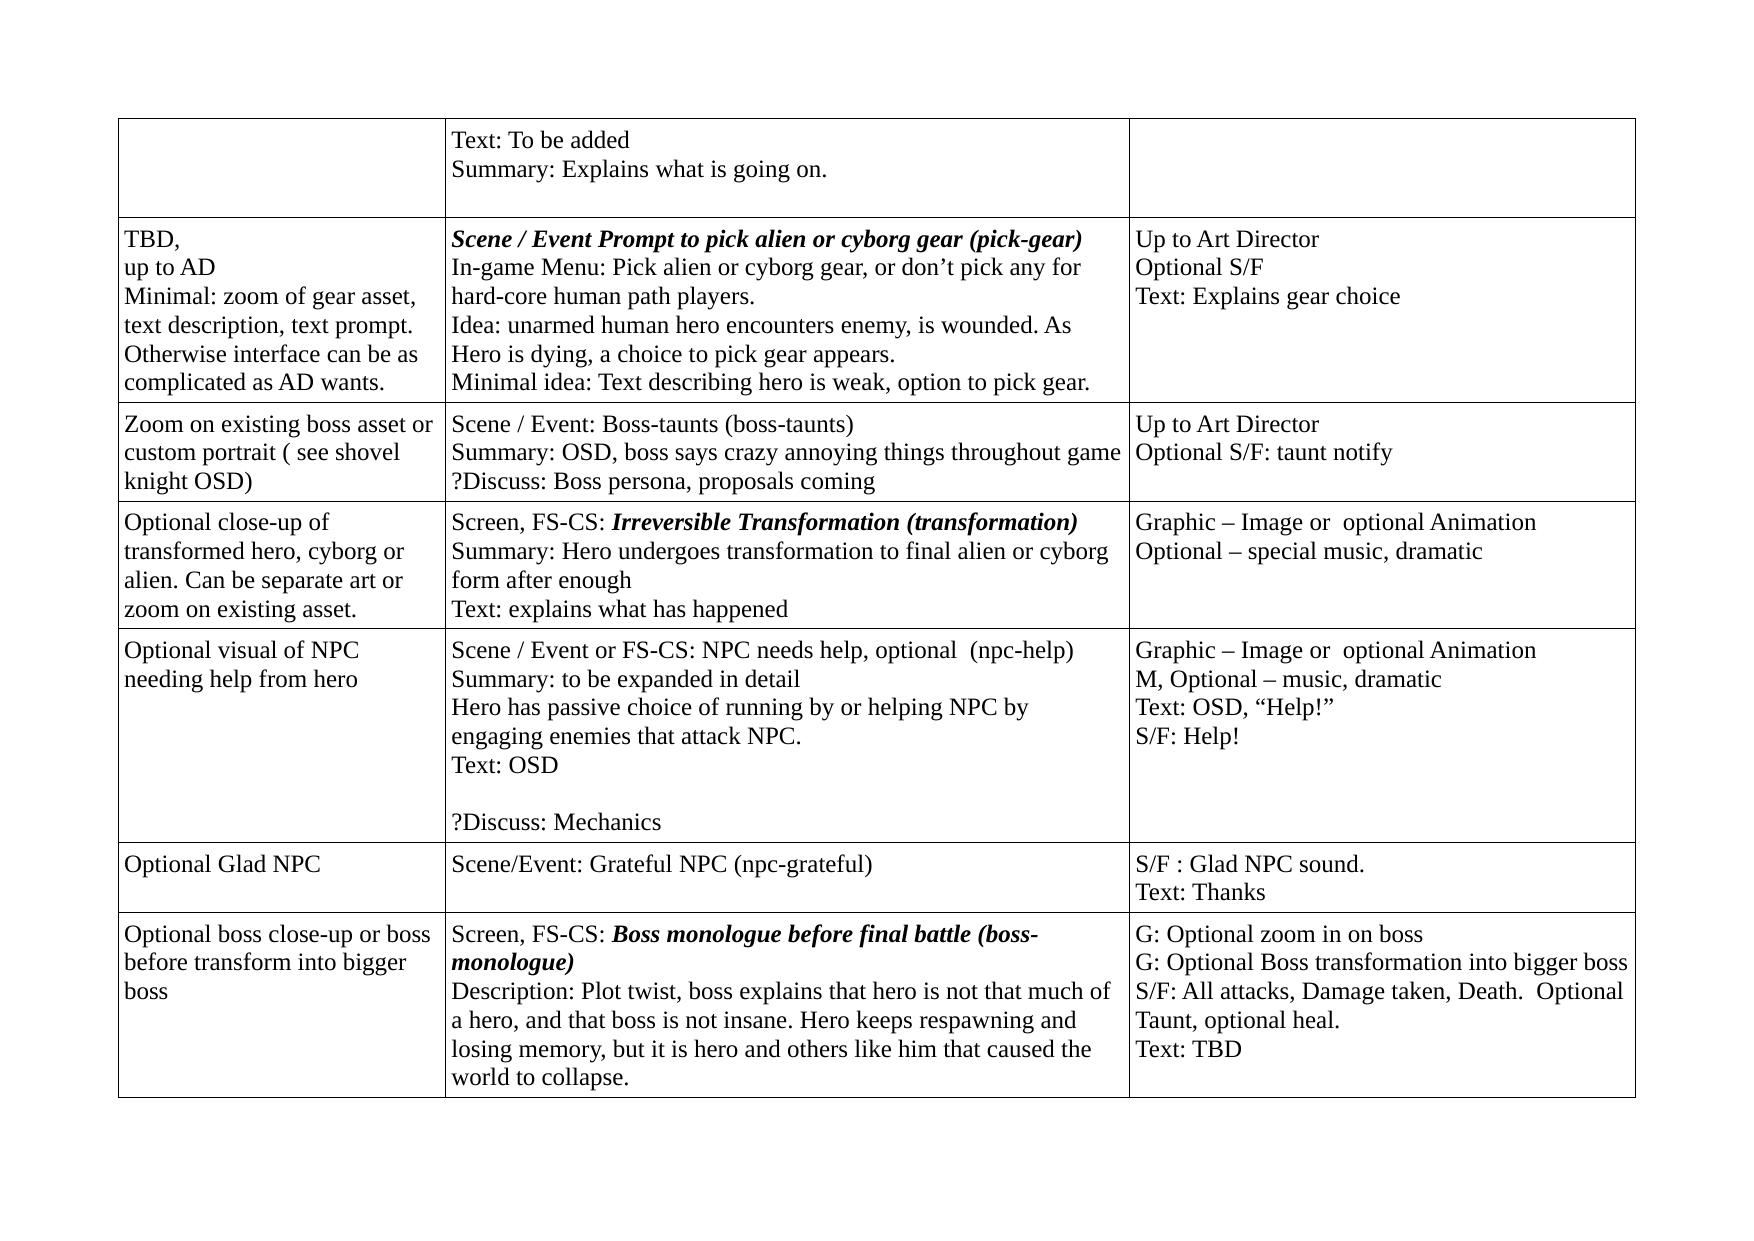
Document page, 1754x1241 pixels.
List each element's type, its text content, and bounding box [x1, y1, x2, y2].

table_cell Scene / Event: Boss-taunts (boss-taunts) Summary: OSD, boss says crazy annoying things throughout game ?Discuss: Boss persona, proposals coming [446, 403, 1129, 501]
table_cell G: Optional zoom in on boss G: Optional Boss transformation into bigger boss S/F: All attacks, Damage taken, Death. Optional Taunt, optional heal. Text: TBD [1130, 913, 1635, 1097]
table_cell Scene / Event or FS-CS: NPC needs help, optional (npc-help) Summary: to be expanded in detail Hero has passive choice of running by or helping NPC by engaging enemies that attack NPC. Text: OSD ?Discuss: Mechanics [446, 629, 1129, 842]
table_cell TBD, up to AD Minimal: zoom of gear asset, text description, text prompt. Otherwise interface can be as complicated as AD wants. [119, 218, 445, 402]
table_cell Text: To be added Summary: Explains what is going on. [446, 119, 1129, 217]
table_cell Optional visual of NPC needing help from hero [119, 629, 445, 842]
table_cell Graphic – Image or optional Animation Optional – special music, dramatic [1130, 502, 1635, 628]
table_cell Optional boss close-up or boss before transform into bigger boss [119, 913, 445, 1097]
table_cell Up to Art Director Optional S/F Text: Explains gear choice [1130, 218, 1635, 402]
table_cell Scene / Event Prompt to pick alien or cyborg gear (pick-gear) In-game Menu: Pick alien or cyborg gear, or don’t pick any for hard-core human path players. Idea: unarmed human hero encounters enemy, is wounded. As Hero is dying, a choice to pick gear appears. Minimal idea: Text describing hero is weak, option to pick gear. [446, 218, 1129, 402]
table_cell Up to Art Director Optional S/F: taunt notify [1130, 403, 1635, 501]
table_cell S/F : Glad NPC sound. Text: Thanks [1130, 843, 1635, 912]
table_cell [1130, 119, 1635, 217]
table_cell Scene/Event: Grateful NPC (npc-grateful) [446, 843, 1129, 912]
table_cell Optional close-up of transformed hero, cyborg or alien. Can be separate art or zoom on existing asset. [119, 502, 445, 628]
table_cell Screen, FS-CS: Irreversible Transformation (transformation) Summary: Hero undergoes transformation to final alien or cyborg form after enough Text: explains what has happened [446, 502, 1129, 628]
table_cell Graphic – Image or optional Animation M, Optional – music, dramatic Text: OSD, “Help!” S/F: Help! [1130, 629, 1635, 842]
table_cell Optional Glad NPC [119, 843, 445, 912]
table_cell Screen, FS-CS: Boss monologue before final battle (boss-monologue) Description: Plot twist, boss explains that hero is not that much of a hero, and that boss is not insane. Hero keeps respawning and losing memory, but it is hero and others like him that caused the world to collapse. [446, 913, 1129, 1097]
table_cell Zoom on existing boss asset or custom portrait ( see shovel knight OSD) [119, 403, 445, 501]
table_cell [119, 119, 445, 217]
